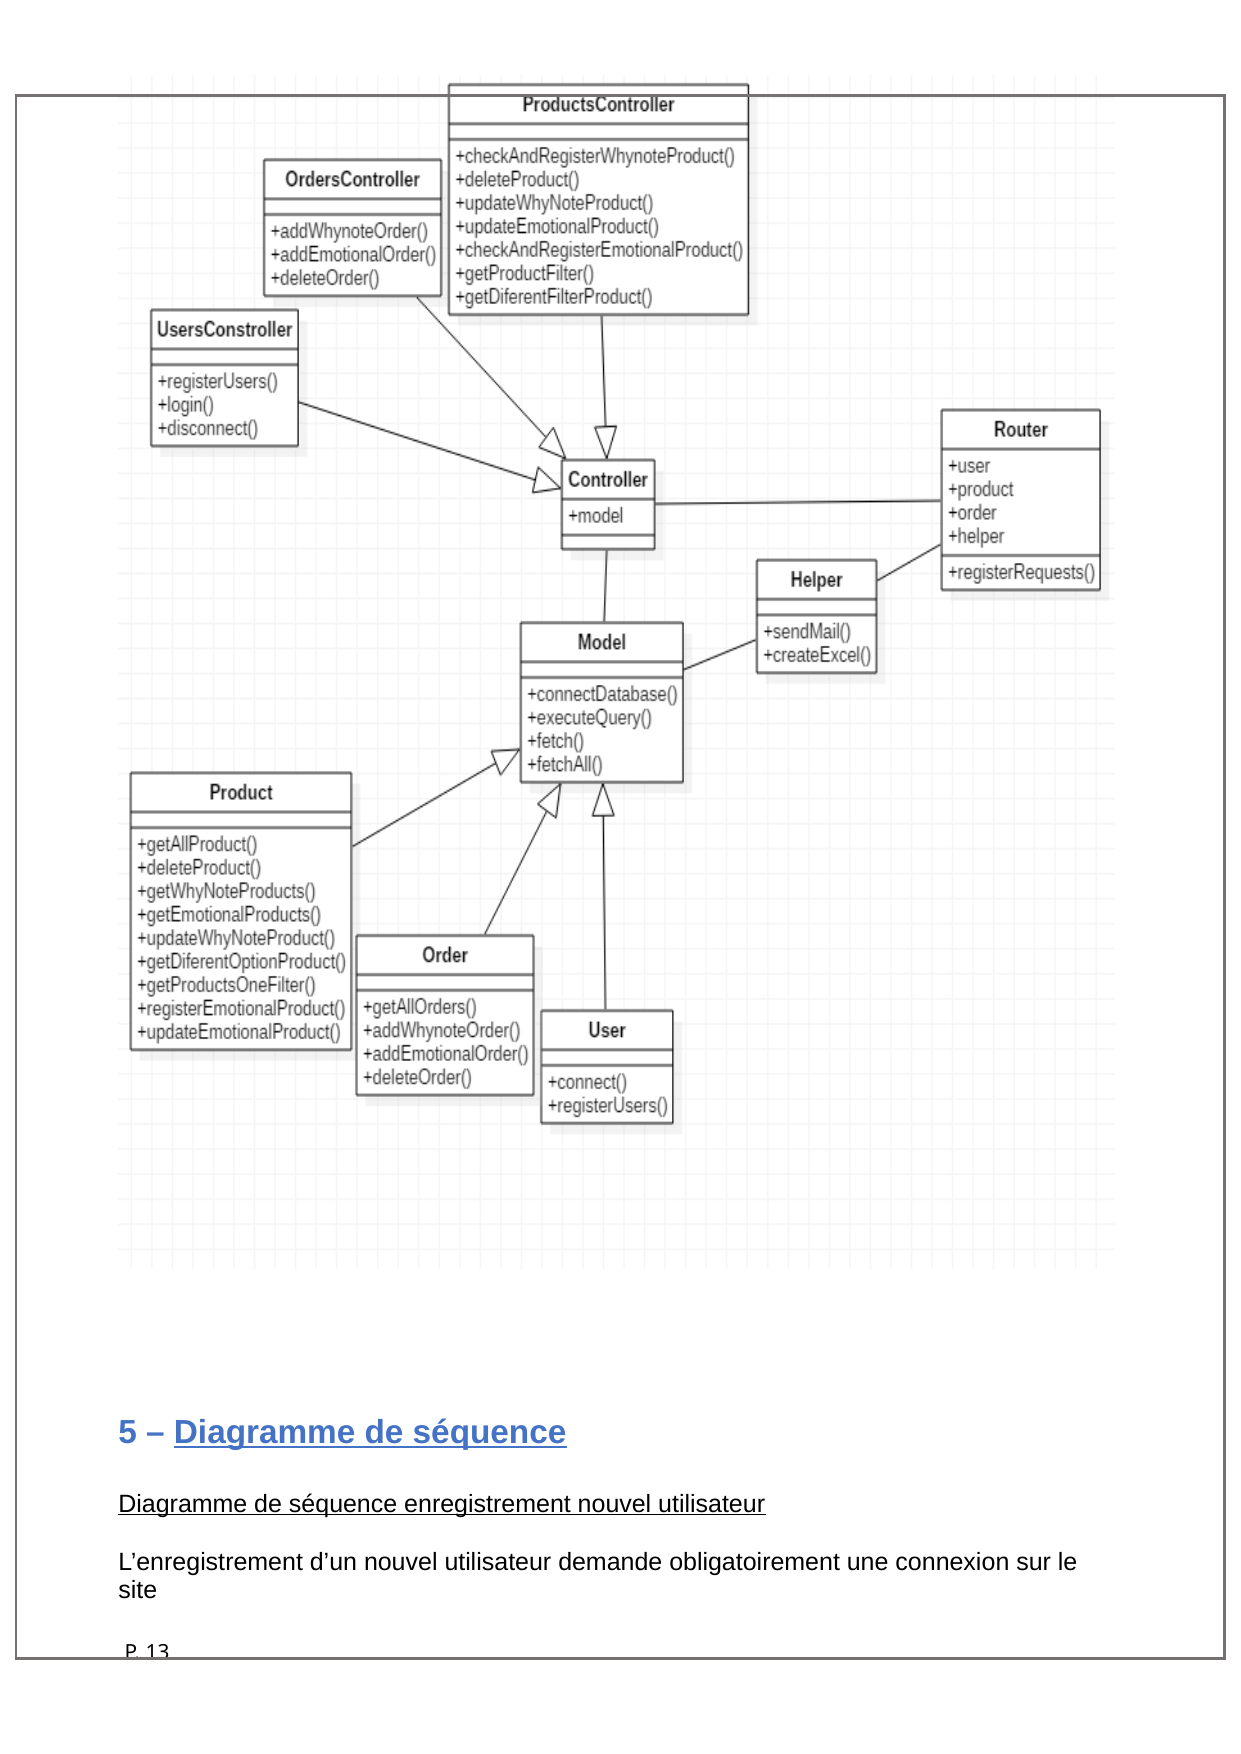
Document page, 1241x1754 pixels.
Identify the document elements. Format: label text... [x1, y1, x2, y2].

text Diagramme de séquence enregistrement nouvel utilisateur [118, 1489, 1122, 1518]
text 5 – Diagramme de séquence [118, 1412, 1122, 1451]
text L’enregistrement d’un nouvel utilisateur demande obligatoirement une connexion sur le site [118, 1547, 1122, 1604]
